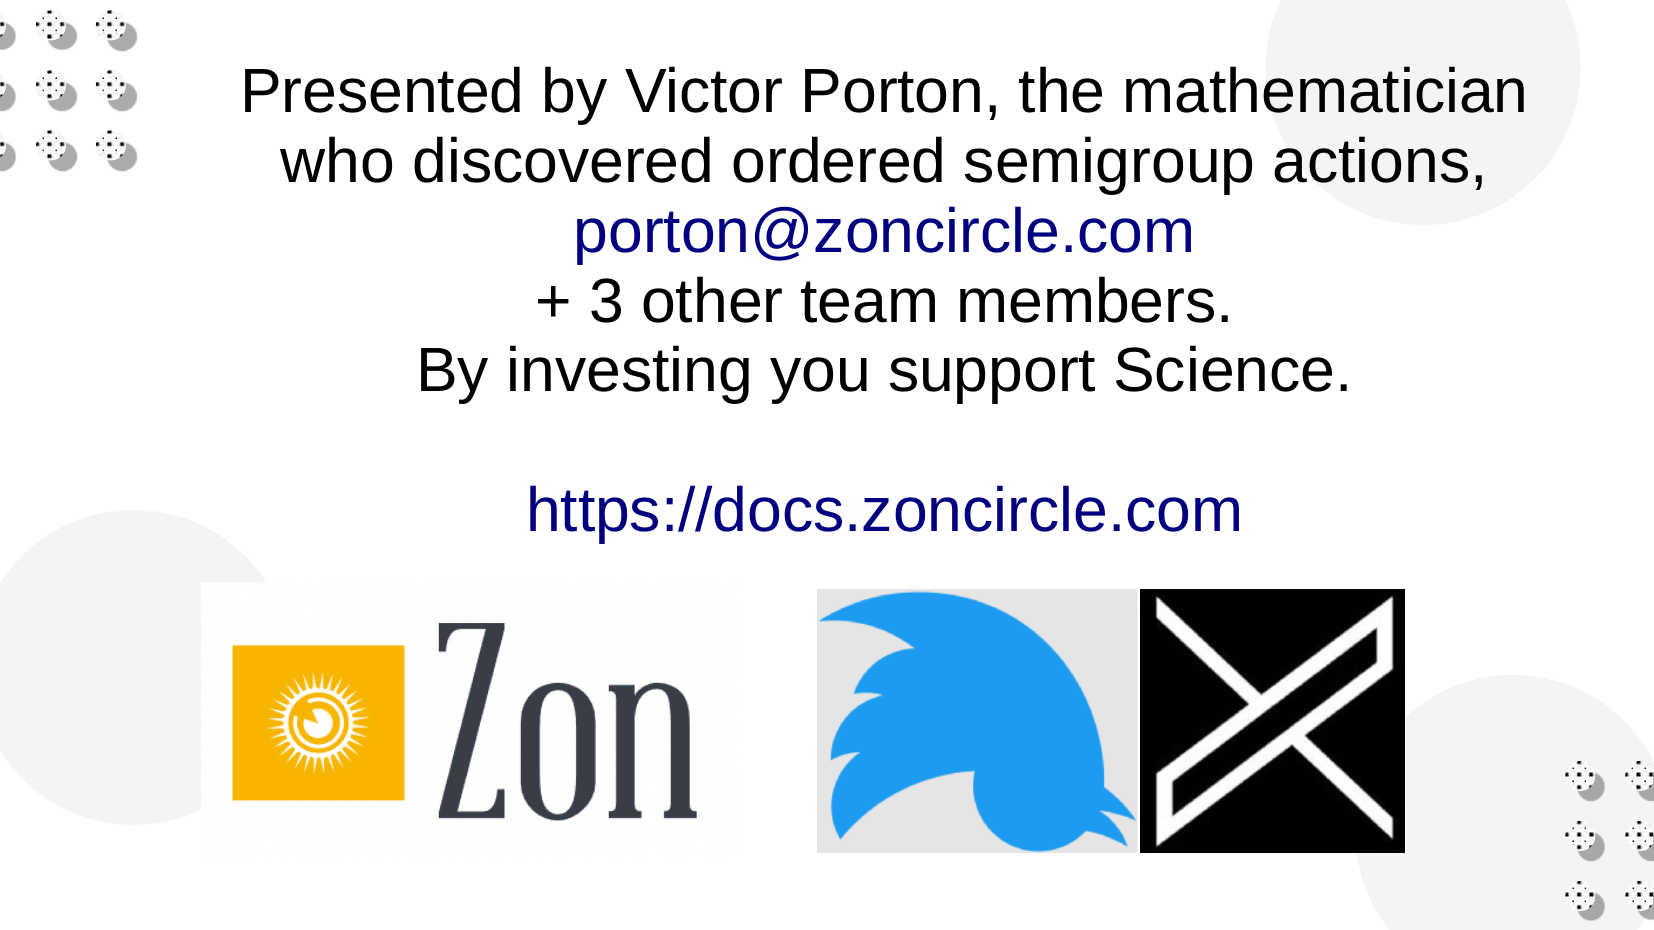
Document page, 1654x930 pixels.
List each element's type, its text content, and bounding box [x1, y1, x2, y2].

picture [95, 130, 127, 161]
text_box Presented by Victor Porton, the mathematician who discovered ordered semigroup actions, porton@zoncircle.com + 3 other team members. By investing you support Science. https://docs.zoncircle.com [341, 100, 1429, 501]
picture [95, 10, 126, 41]
picture [0, 73, 7, 98]
picture [1625, 820, 1654, 851]
picture [1625, 760, 1654, 791]
picture [95, 70, 126, 101]
picture [0, 13, 7, 38]
picture [36, 130, 67, 161]
picture [201, 582, 739, 858]
picture [815, 587, 1406, 853]
picture [35, 70, 67, 101]
picture [1565, 880, 1596, 912]
picture [35, 10, 66, 41]
picture [1625, 880, 1654, 911]
picture [1565, 820, 1596, 851]
picture [1565, 760, 1596, 791]
picture [0, 133, 7, 158]
